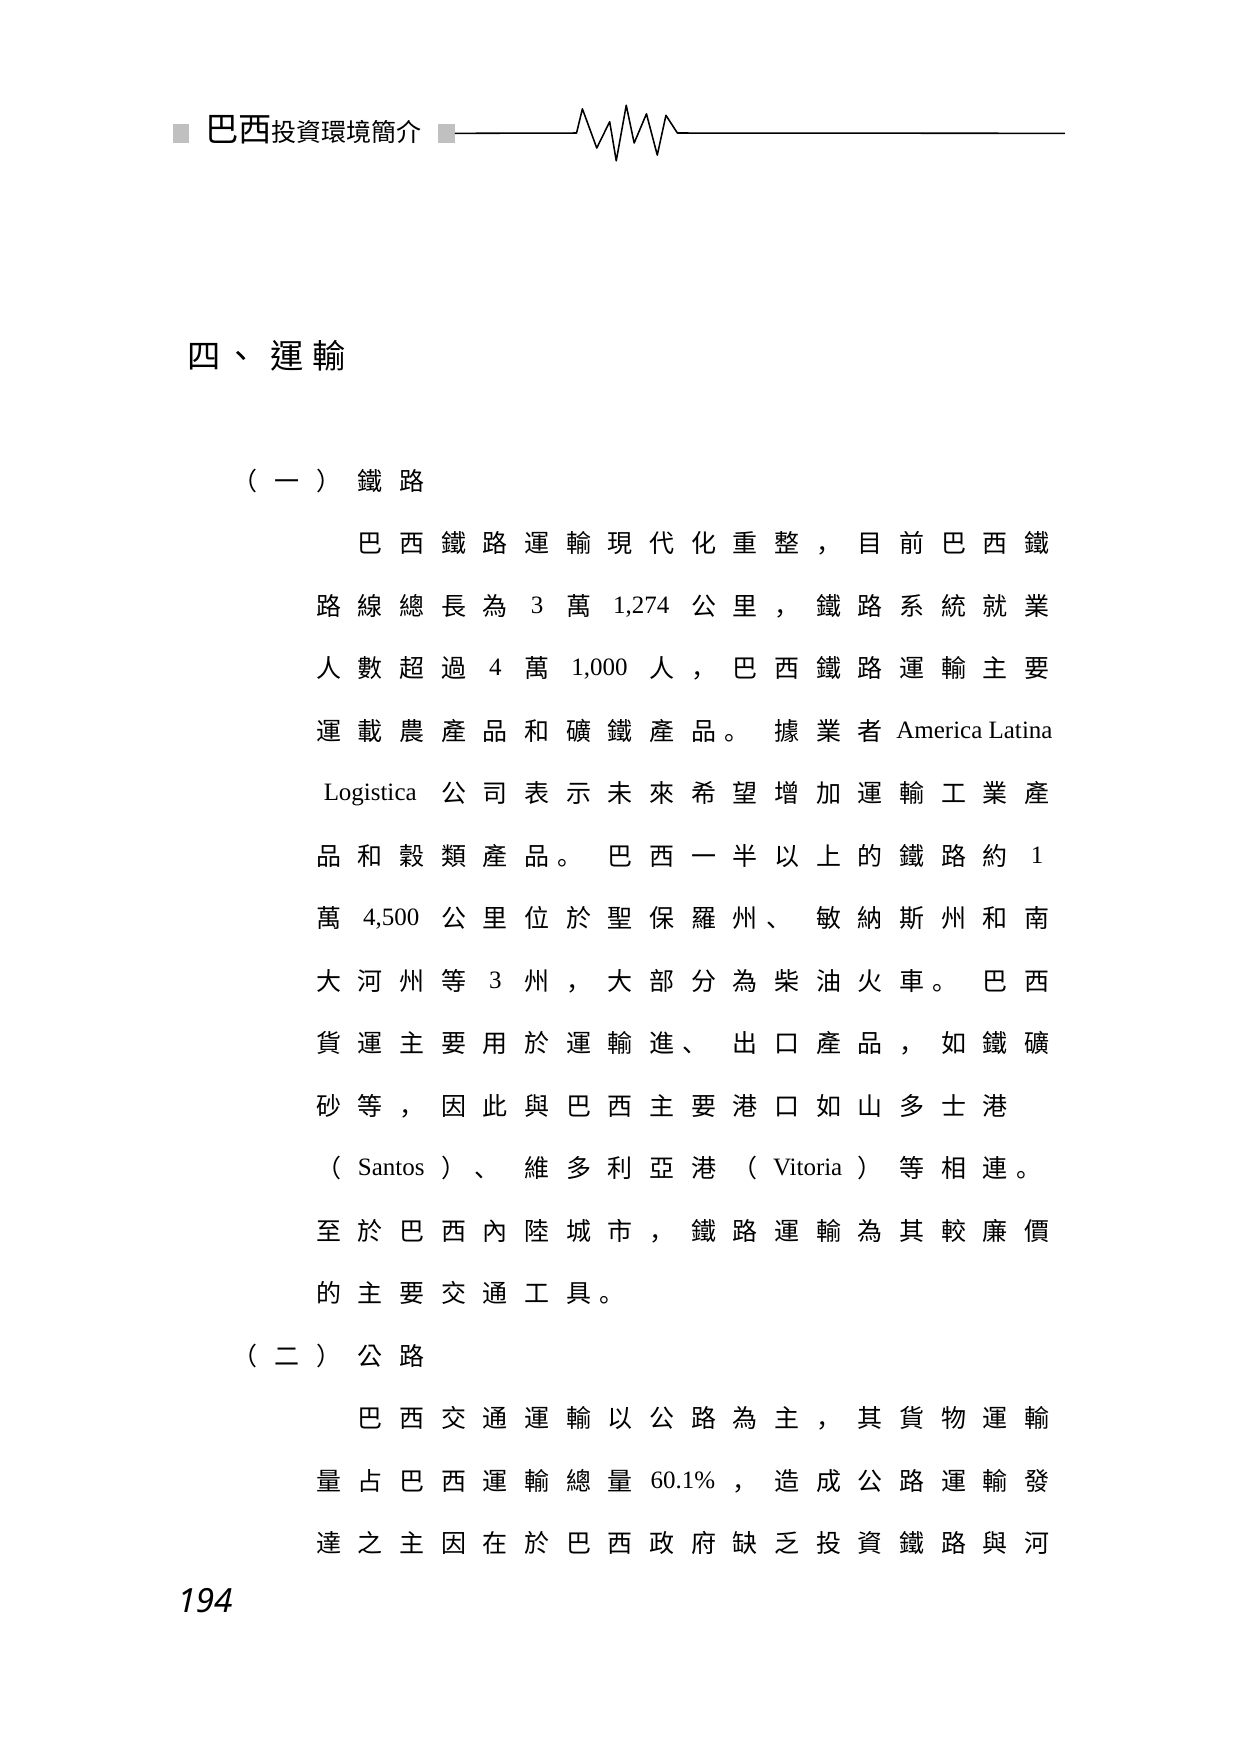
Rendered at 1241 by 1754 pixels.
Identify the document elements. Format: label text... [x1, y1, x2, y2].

text （二）公路 [207, 1313, 1058, 1375]
text （一）鐵路 [207, 438, 1058, 500]
text 巴西鐵路運輸現代化重整，目前巴西鐵路線總長為3萬1,274公里，鐵路系統就業人數超過4萬1,000人，巴西鐵路運輸主要運載農產品和礦鐵產品。據業者America Latina Logistica公司表示未來希望增加運輸工業產品和穀類產品。巴西一半以上的鐵路約1萬4,500公里位於聖保羅州、敏納斯州和南大河州等3州，大部分為柴油火車。巴西貨運主要用於運輸進、出口產品，如鐵礦砂等，因此與巴西主要港口如山多士港（Santos）、維多利亞港（Vitoria）等相連。至於巴西內陸城市，鐵路運輸為其較廉價的主要交通工具。 [281, 500, 1058, 1313]
text 巴西交通運輸以公路為主，其貨物運輸量占巴西運輸總量60.1%，造成公路運輸發達之主因在於巴西政府缺乏投資鐵路與河 [281, 1375, 1058, 1563]
text 四、運輸 [183, 313, 1058, 375]
